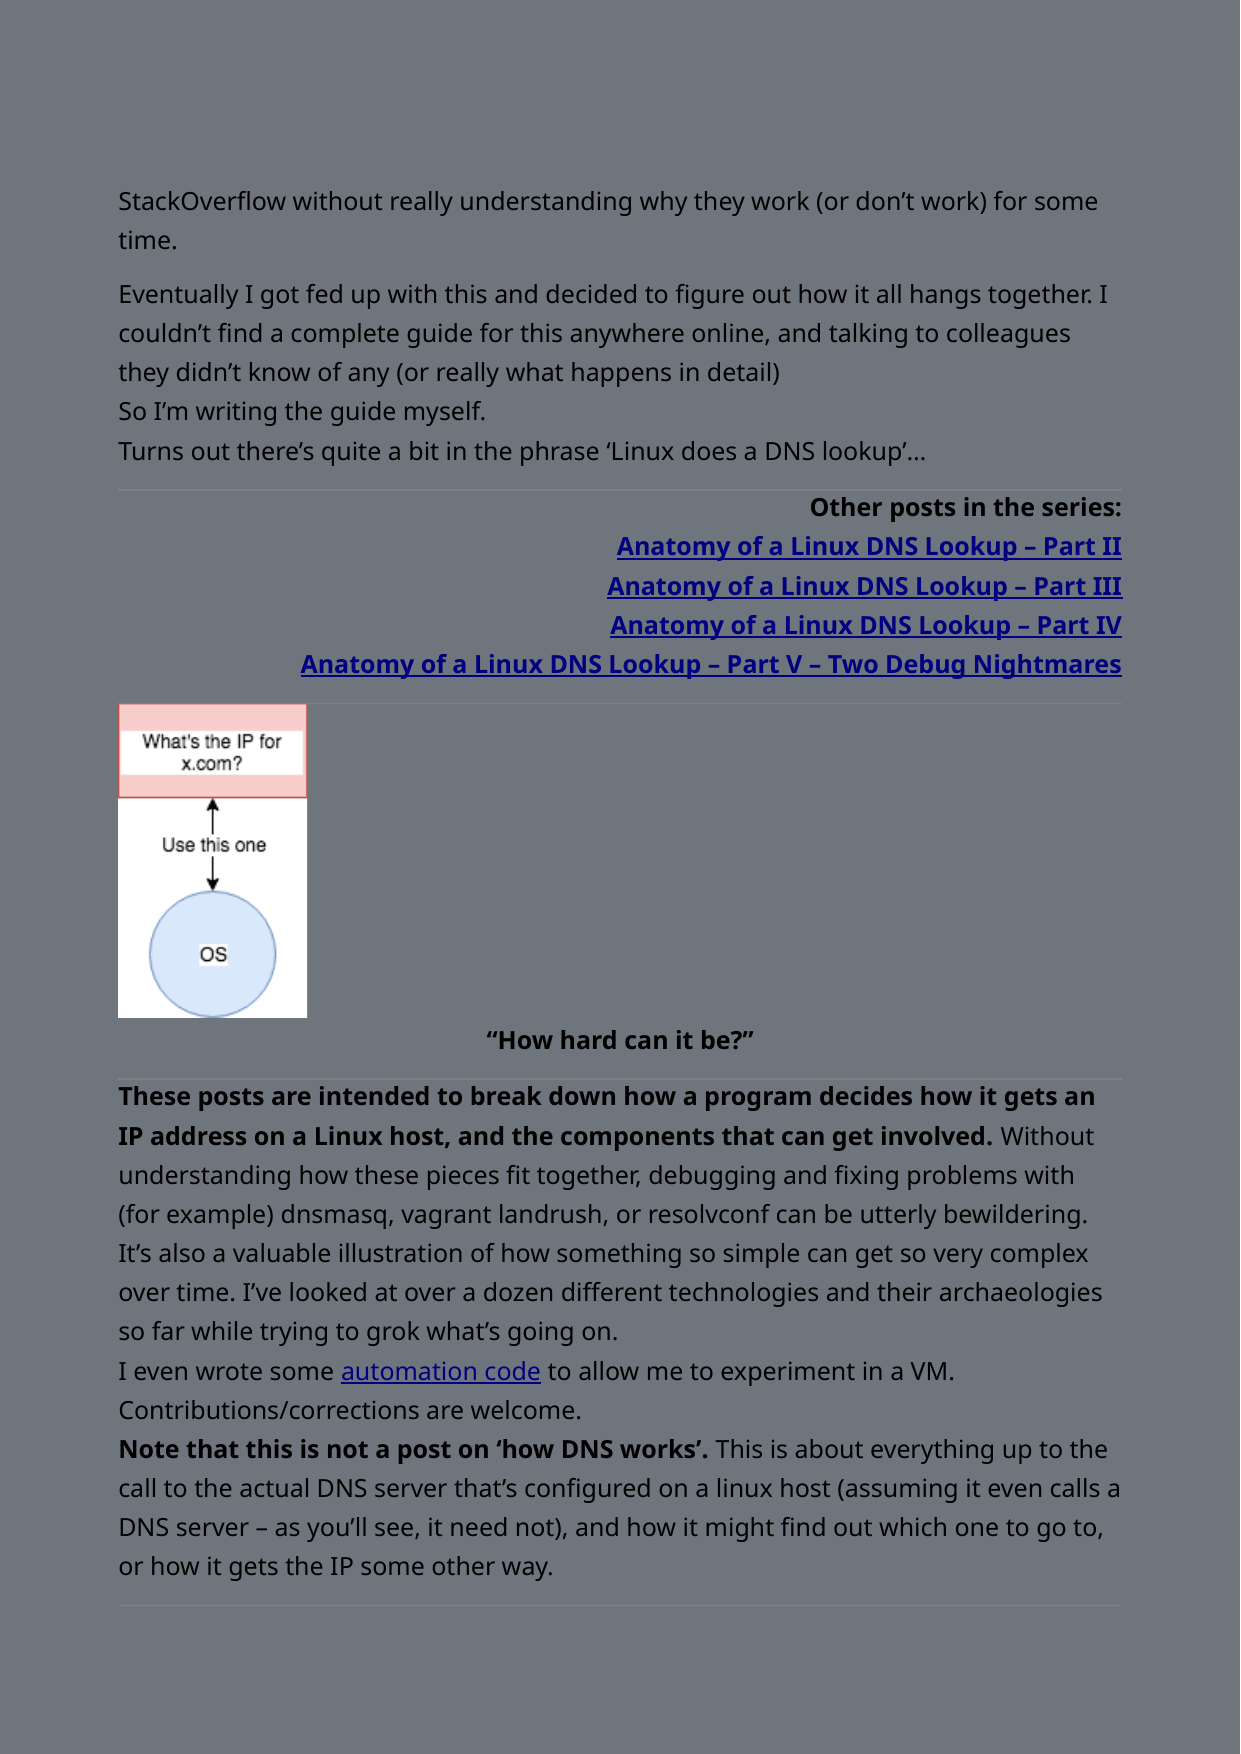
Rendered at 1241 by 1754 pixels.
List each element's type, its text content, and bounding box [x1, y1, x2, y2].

picture [118, 704, 308, 1018]
text Anatomy of a Linux DNS Lookup – Part IV [118, 607, 1122, 641]
text Turns out there’s quite a bit in the phrase ‘Linux does a DNS lookup’… [118, 433, 1122, 467]
text Anatomy of a Linux DNS Lookup – Part V – Two Debug Nightmares [118, 646, 1122, 681]
text I even wrote some automation code to allow me to experiment in a VM. Contributions/corrections are welcome. [118, 1353, 1122, 1426]
text Other posts in the series: [118, 491, 1122, 524]
text Anatomy of a Linux DNS Lookup – Part III [118, 568, 1122, 602]
text So I’m writing the guide myself. [118, 394, 1122, 428]
text Anatomy of a Linux DNS Lookup – Part II [118, 529, 1122, 563]
text Eventually I got fed up with this and decided to figure out how it all hangs together. I couldn’t find a complete guide for this anywhere online, and talking to colleagues they didn’t know of any (or really what happens in detail) [118, 276, 1122, 389]
text It’s also a valuable illustration of how something so simple can get so very complex over time. I’ve looked at over a dozen different technologies and their archaeologies so far while trying to grok what’s going on. [118, 1236, 1122, 1348]
text “How hard can it be?” [118, 1022, 1122, 1056]
text Note that this is not a post on ‘how DNS works’. This is about everything up to the call to the actual DNS server that’s configured on a linux host (assuming it even calls a DNS server – as you’ll see, it need not), and how it might find out which one to go to, or how it gets the IP some other way. [118, 1431, 1122, 1583]
text StackOverflow without really understanding why they work (or don’t work) for some time. [118, 183, 1122, 257]
text These posts are intended to break down how a program decides how it gets an IP address on a Linux host, and the components that can get involved. Without understanding how these pieces fit together, debugging and fixing problems with (for example) dnsmasq, vagrant landrush, or resolvconf can be utterly bewildering. [118, 1080, 1122, 1231]
